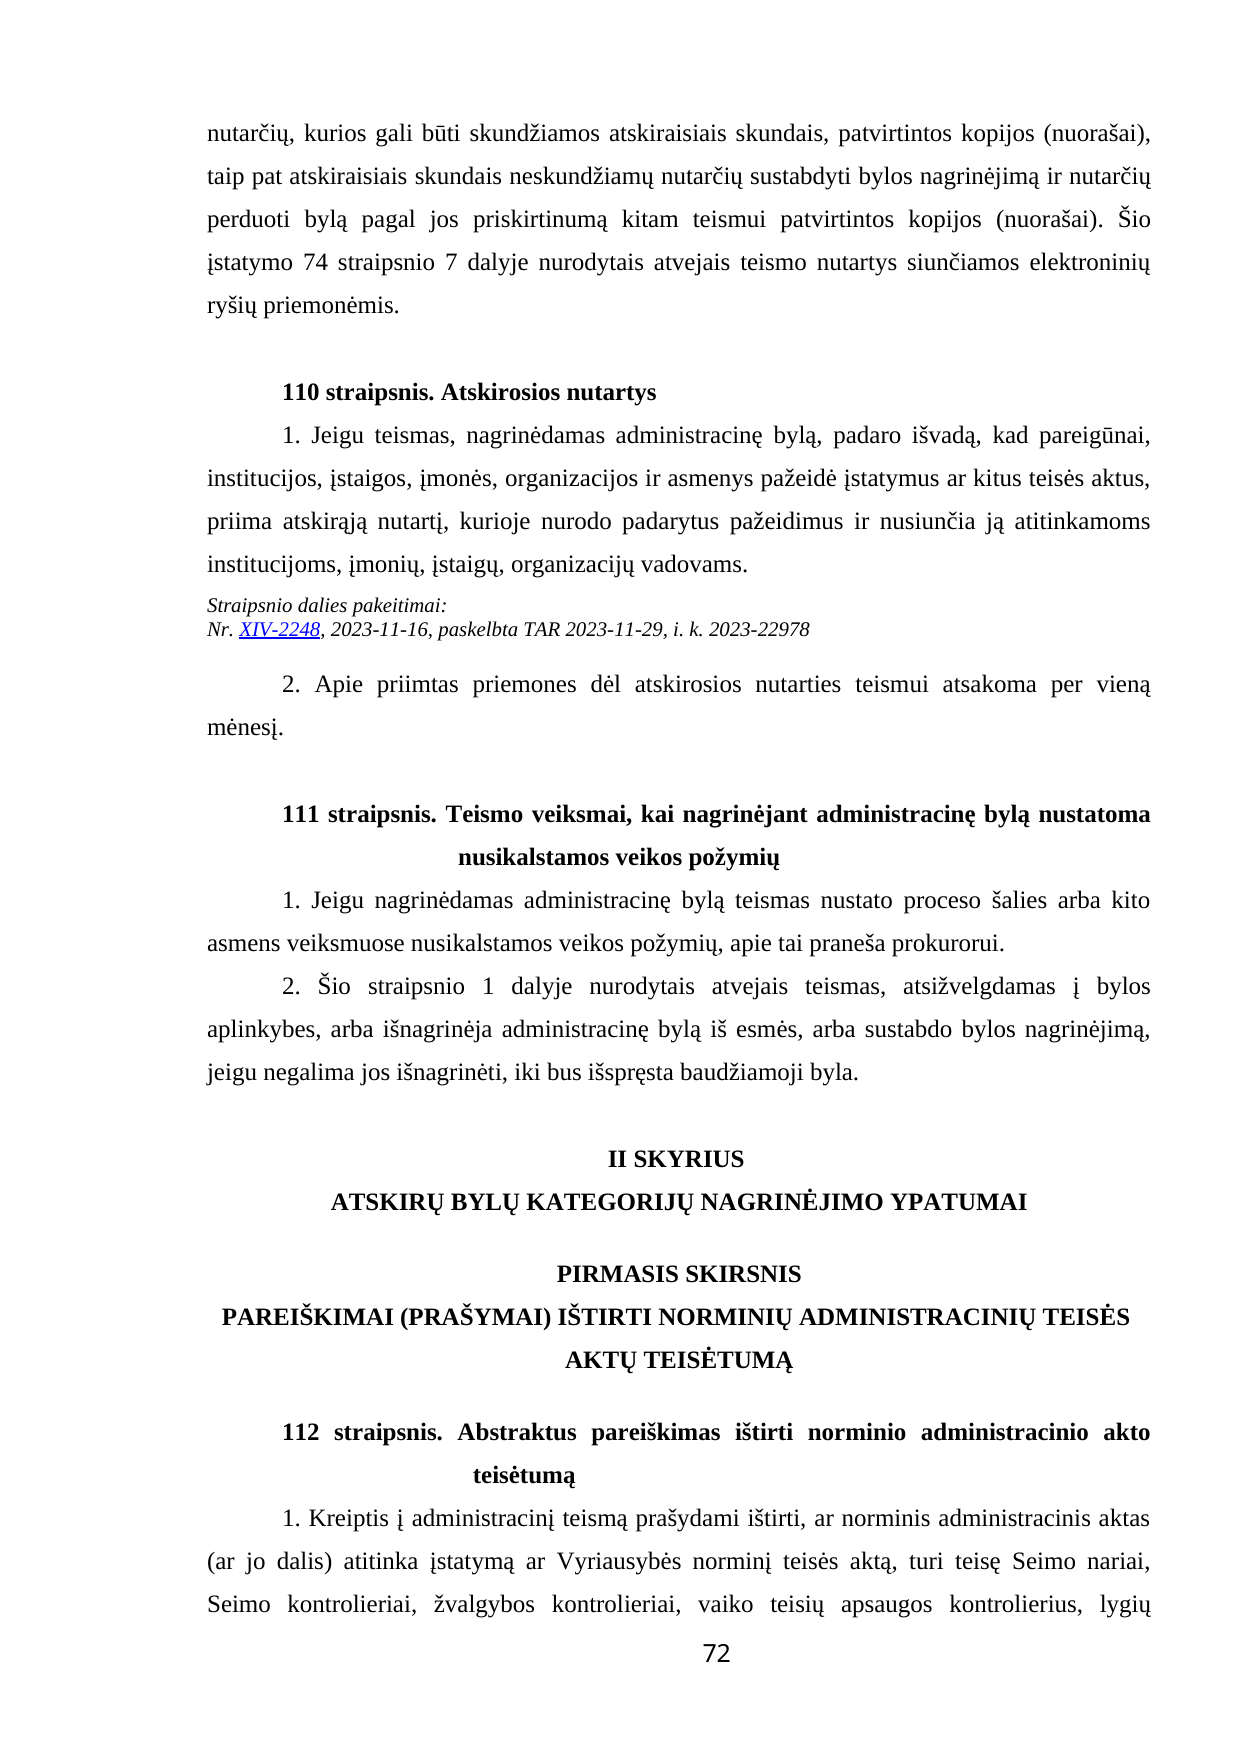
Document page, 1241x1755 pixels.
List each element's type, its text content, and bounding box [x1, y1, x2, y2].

text 1. Kreiptis į administracinį teismą prašydami ištirti, ar norminis administracinis aktas (ar jo dalis) atitinka įstatymą ar Vyriausybės norminį teisės aktą, turi teisę Seimo nariai, Seimo kontrolieriai, žvalgybos kontrolieriai, vaiko teisių apsaugos kontrolierius, lygių [207, 1503, 1152, 1618]
text ATSKIRŲ BYLŲ KATEGORIJŲ NAGRINĖJIMO YPATUMAI [207, 1187, 1152, 1216]
text AKTŲ TEISĖTUMĄ [207, 1345, 1152, 1374]
text 2. Šio straipsnio 1 dalyje nurodytais atvejais teismas, atsižvelgdamas į bylos aplinkybes, arba išnagrinėja administracinę bylą iš esmės, arba sustabdo bylos nagrinėjimą, jeigu negalima jos išnagrinėti, iki bus išspręsta baudžiamoji byla. [207, 971, 1152, 1086]
text PIRMASIS SKIRSNIS [207, 1259, 1152, 1287]
text 110 straipsnis. Atskirosios nutartys [207, 377, 1152, 406]
text Straipsnio dalies pakeitimai: [207, 592, 1152, 617]
text nutarčių, kurios gali būti skundžiamos atskiraisiais skundais, patvirtintos kopijos (nuorašai), taip pat atskiraisiais skundais neskundžiamų nutarčių sustabdyti bylos nagrinėjimą ir nutarčių perduoti bylą pagal jos priskirtinumą kitam teismui patvirtintos kopijos (nuorašai). Šio įstatymo 74 straipsnio 7 dalyje nurodytais atvejais teismo nutartys siunčiamos elektroninių ryšių priemonėmis. [207, 118, 1152, 319]
text 111 straipsnis. Teismo veiksmai, kai nagrinėjant administracinę bylą nustatoma nusikalstamos veikos požymių [282, 799, 1152, 871]
text 1. Jeigu teismas, nagrinėdamas administracinę bylą, padaro išvadą, kad pareigūnai, institucijos, įstaigos, įmonės, organizacijos ir asmenys pažeidė įstatymus ar kitus teisės aktus, priima atskirąją nutartį, kurioje nurodo padarytus pažeidimus ir nusiunčia ją atitinkamoms institucijoms, įmonių, įstaigų, organizacijų vadovams. [207, 420, 1152, 578]
text 1. Jeigu nagrinėdamas administracinę bylą teismas nustato proceso šalies arba kito asmens veiksmuose nusikalstamos veikos požymių, apie tai praneša prokurorui. [207, 885, 1152, 957]
text Nr. XIV-2248, 2023-11-16, paskelbta TAR 2023-11-29, i. k. 2023-22978 [207, 617, 1152, 641]
text 2. Apie priimtas priemones dėl atskirosios nutarties teismui atsakoma per vieną mėnesį. [207, 669, 1152, 741]
text 112 straipsnis. Abstraktus pareiškimas ištirti norminio administracinio akto teisėtumą [282, 1417, 1152, 1489]
text PAREIŠKIMAI (PRAŠYMAI) IŠTIRTI NORMINIŲ ADMINISTRACINIŲ TEISĖS [207, 1302, 1152, 1331]
text II SKYRIUS [207, 1144, 1152, 1172]
